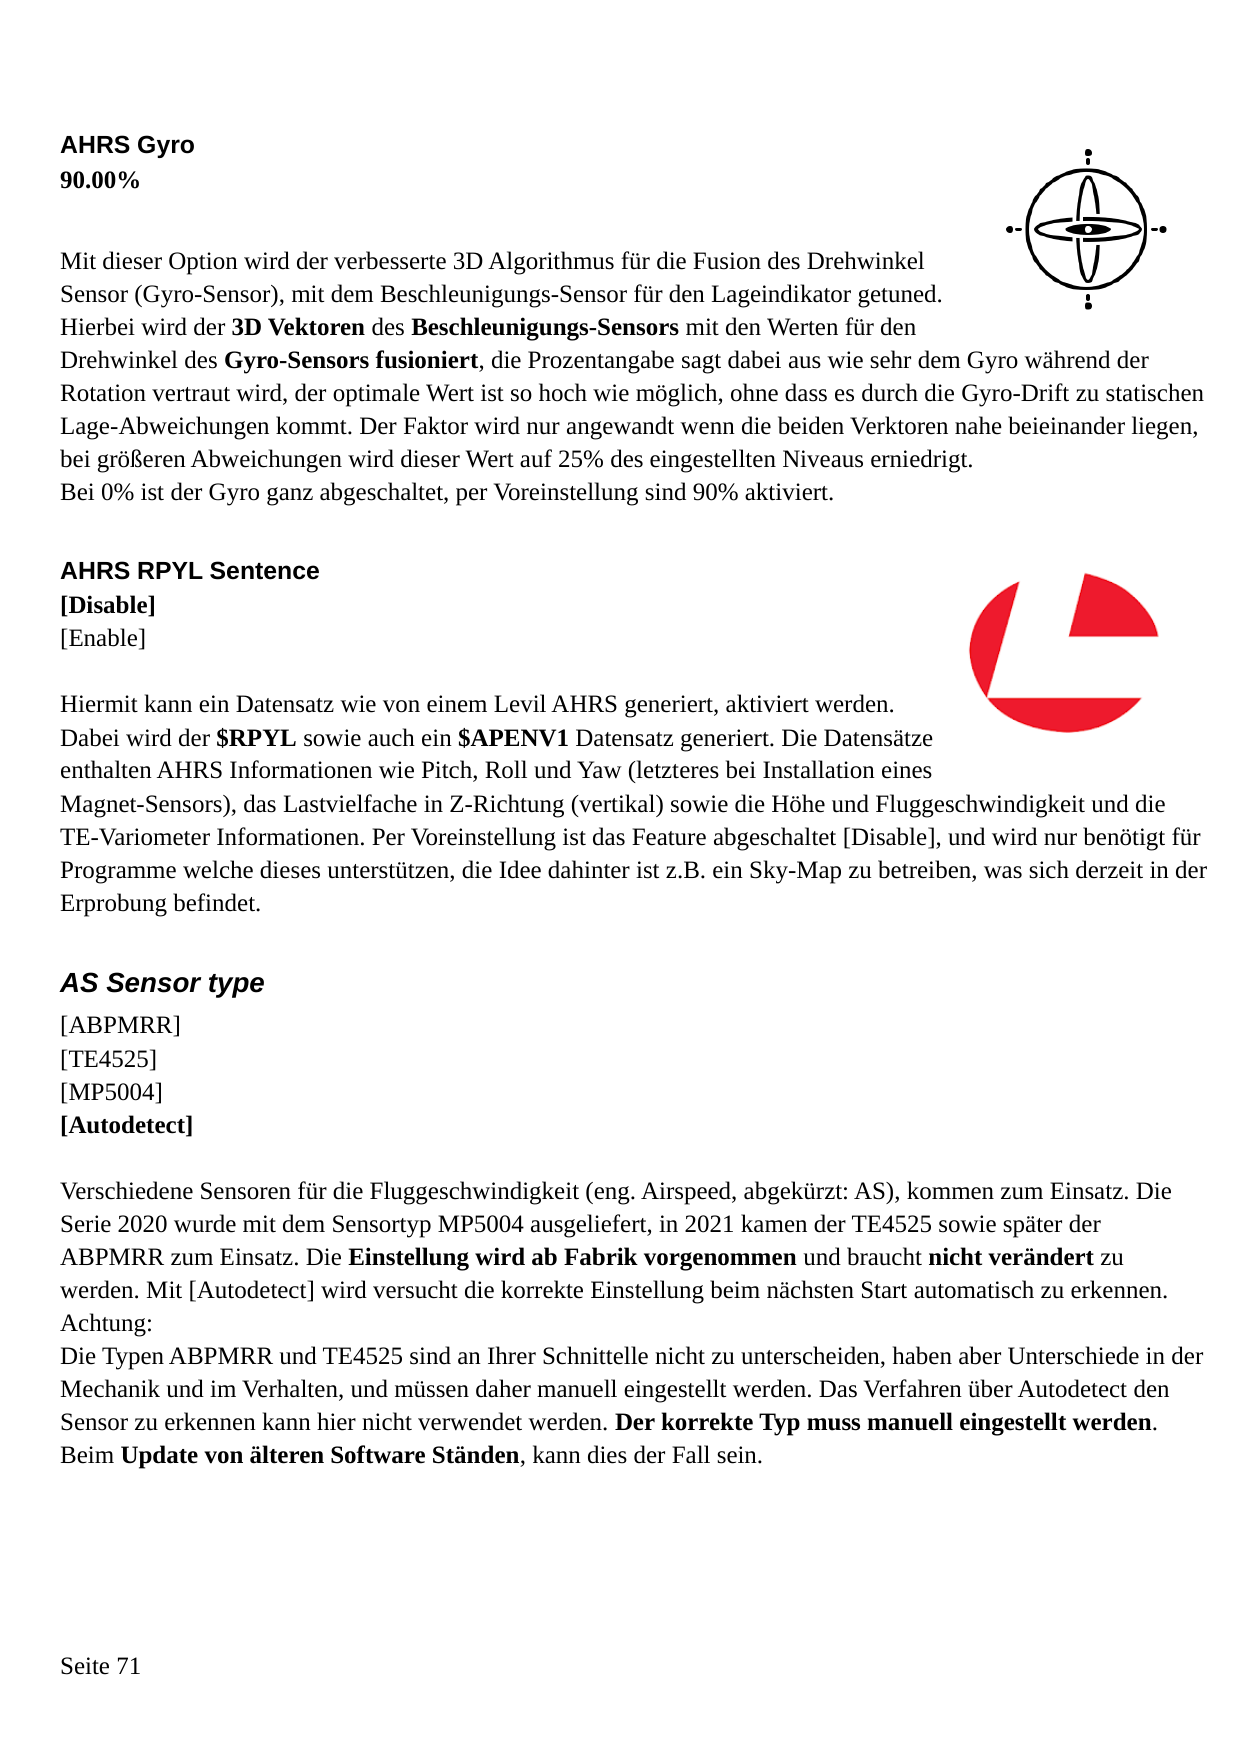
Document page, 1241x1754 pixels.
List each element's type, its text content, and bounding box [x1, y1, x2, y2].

text [Enable] [60, 623, 955, 652]
picture [955, 554, 1180, 763]
subtitle AHRS RPYL Sentence [60, 556, 955, 584]
text [1173, 165, 1207, 194]
picture [999, 142, 1173, 316]
subtitle AHRS Gyro [60, 131, 1207, 159]
text [TE4525] [60, 1044, 1207, 1072]
text Bei 0% ist der Gyro ganz abgeschaltet, per Voreinstellung sind 90% aktiviert. [60, 477, 1207, 506]
text [1180, 623, 1207, 652]
text 90.00% [60, 165, 999, 194]
subtitle AS Sensor type [60, 966, 1207, 998]
text [MP5004] [60, 1077, 1207, 1105]
text Hiermit kann ein Datensatz wie von einem Levil AHRS generiert, aktiviert werden. Dabei wird der $RPYL sowie auch ein $APENV1 Datensatz generiert. Die Datensätze enthalten AHRS Informationen wie Pitch, Roll und Yaw (letzteres bei Installation eines Magnet-Sensors), das Lastvielfache in Z-Richtung (vertikal) sowie die Höhe und Fluggeschwindigkeit und die TE-Variometer Informationen. Per Voreinstellung ist das Feature abgeschaltet [Disable], und wird nur benötigt für Programme welche dieses unterstützen, die Idee dahinter ist z.B. ein Sky-Map zu betreiben, was sich derzeit in der Erprobung befindet. [60, 689, 1207, 916]
text [Disable] [60, 591, 955, 619]
text Verschiedene Sensoren für die Fluggeschwindigkeit (eng. Airspeed, abgekürzt: AS), kommen zum Einsatz. Die Serie 2020 wurde mit dem Sensortyp MP5004 ausgeliefert, in 2021 kamen der TE4525 sowie später der ABPMRR zum Einsatz. Die Einstellung wird ab Fabrik vorgenommen und braucht nicht verändert zu werden. Mit [Autodetect] wird versucht die korrekte Einstellung beim nächsten Start automatisch zu erkennen. [60, 1176, 1207, 1303]
text [ABPMRR] [60, 1011, 1207, 1039]
subtitle [1180, 556, 1207, 584]
text Mit dieser Option wird der verbesserte 3D Algorithmus für die Fusion des Drehwinkel Sensor (Gyro-Sensor), mit dem Beschleunigungs-Sensor für den Lageindikator getuned. Hierbei wird der 3D Vektoren des Beschleunigungs-Sensors mit den Werten für den Drehwinkel des Gyro-Sensors fusioniert, die Prozentangabe sagt dabei aus wie sehr dem Gyro während der Rotation vertraut wird, der optimale Wert ist so hoch wie möglich, ohne dass es durch die Gyro-Drift zu statischen Lage-Abweichungen kommt. Der Faktor wird nur angewandt wenn die beiden Verktoren nahe beieinander liegen, bei größeren Abweichungen wird dieser Wert auf 25% des eingestellten Niveaus erniedrigt. [60, 246, 1207, 473]
text Die Typen ABPMRR und TE4525 sind an Ihrer Schnittelle nicht zu unterscheiden, haben aber Unterschiede in der Mechanik und im Verhalten, und müssen daher manuell eingestellt werden. Das Verfahren über Autodetect den Sensor zu erkennen kann hier nicht verwendet werden. Der korrekte Typ muss manuell eingestellt werden. Beim Update von älteren Software Ständen, kann dies der Fall sein. [60, 1341, 1207, 1469]
text [1180, 591, 1207, 619]
text [Autodetect] [60, 1110, 1207, 1138]
text Achtung: [60, 1308, 1207, 1337]
